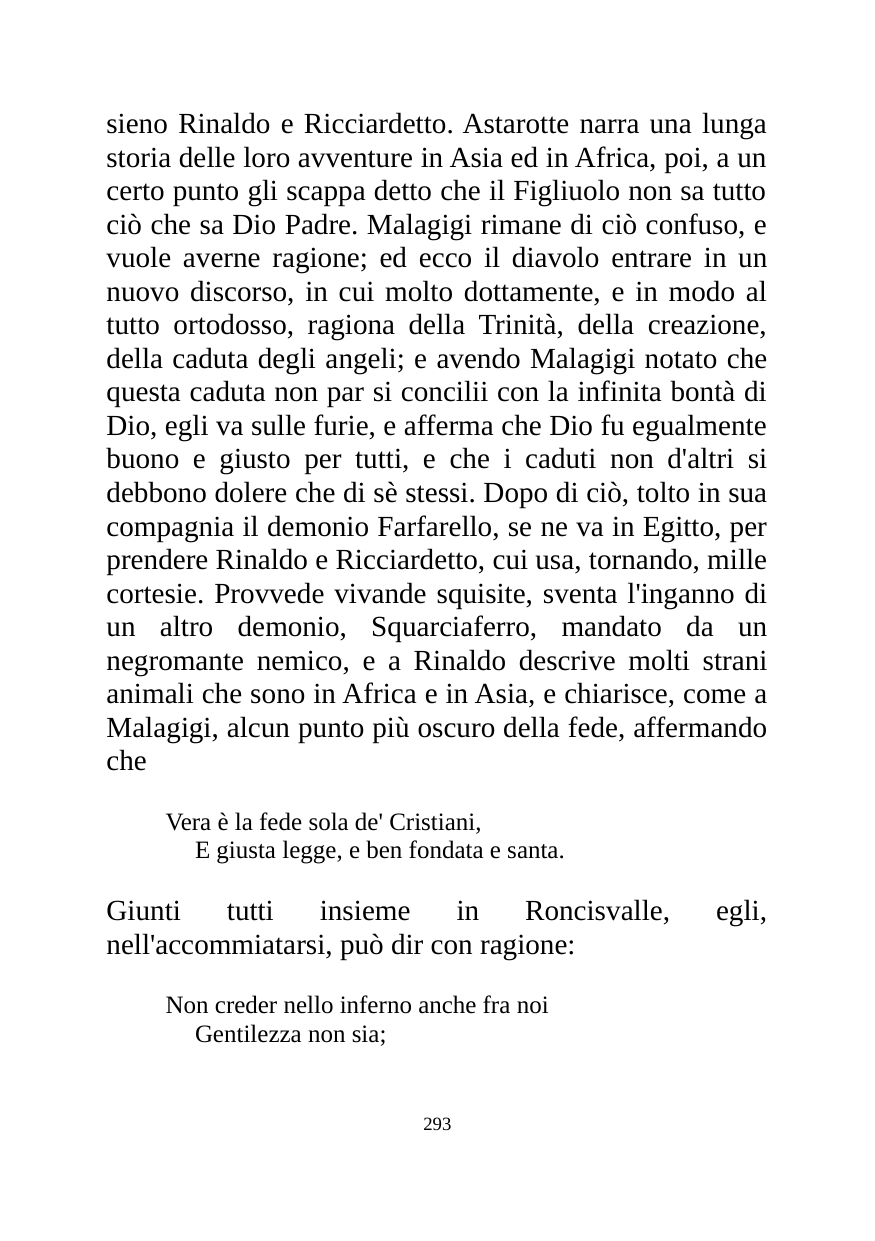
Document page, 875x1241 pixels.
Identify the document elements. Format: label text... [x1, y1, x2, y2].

text Giunti tutti insieme in Roncisvalle, egli, nell'accommiatarsi, può dir con ragione: [106, 893, 768, 961]
text sieno Rinaldo e Ricciardetto. Astarotte narra una lunga storia delle loro avventure in Asia ed in Africa, poi, a un certo punto gli scappa detto che il Figliuolo non sa tutto ciò che sa Dio Padre. Malagigi rimane di ciò confuso, e vuole averne ragione; ed ecco il diavolo entrare in un nuovo discorso, in cui molto dottamente, e in modo al tutto ortodosso, ragiona della Trinità, della creazione, della caduta degli angeli; e avendo Malagigi notato che questa caduta non par si concilii con la infinita bontà di Dio, egli va sulle furie, e afferma che Dio fu egualmente buono e giusto per tutti, e che i caduti non d'altri si debbono dolere che di sè stessi. Dopo di ciò, tolto in sua compagnia il demonio Farfarello, se ne va in Egitto, per prendere Rinaldo e Ricciardetto, cui usa, tornando, mille cortesie. Provvede vivande squisite, sventa l'inganno di un altro demonio, Squarciaferro, mandato da un negromante nemico, e a Rinaldo descrive molti strani animali che sono in Africa e in Asia, e chiarisce, come a Malagigi, alcun punto più oscuro della fede, affermando che [106, 106, 768, 777]
text Non creder nello inferno anche fra noi Gentilezza non sia; [165, 990, 768, 1048]
text Vera è la fede sola de' Cristiani, E giusta legge, e ben fondata e santa. [165, 807, 768, 864]
